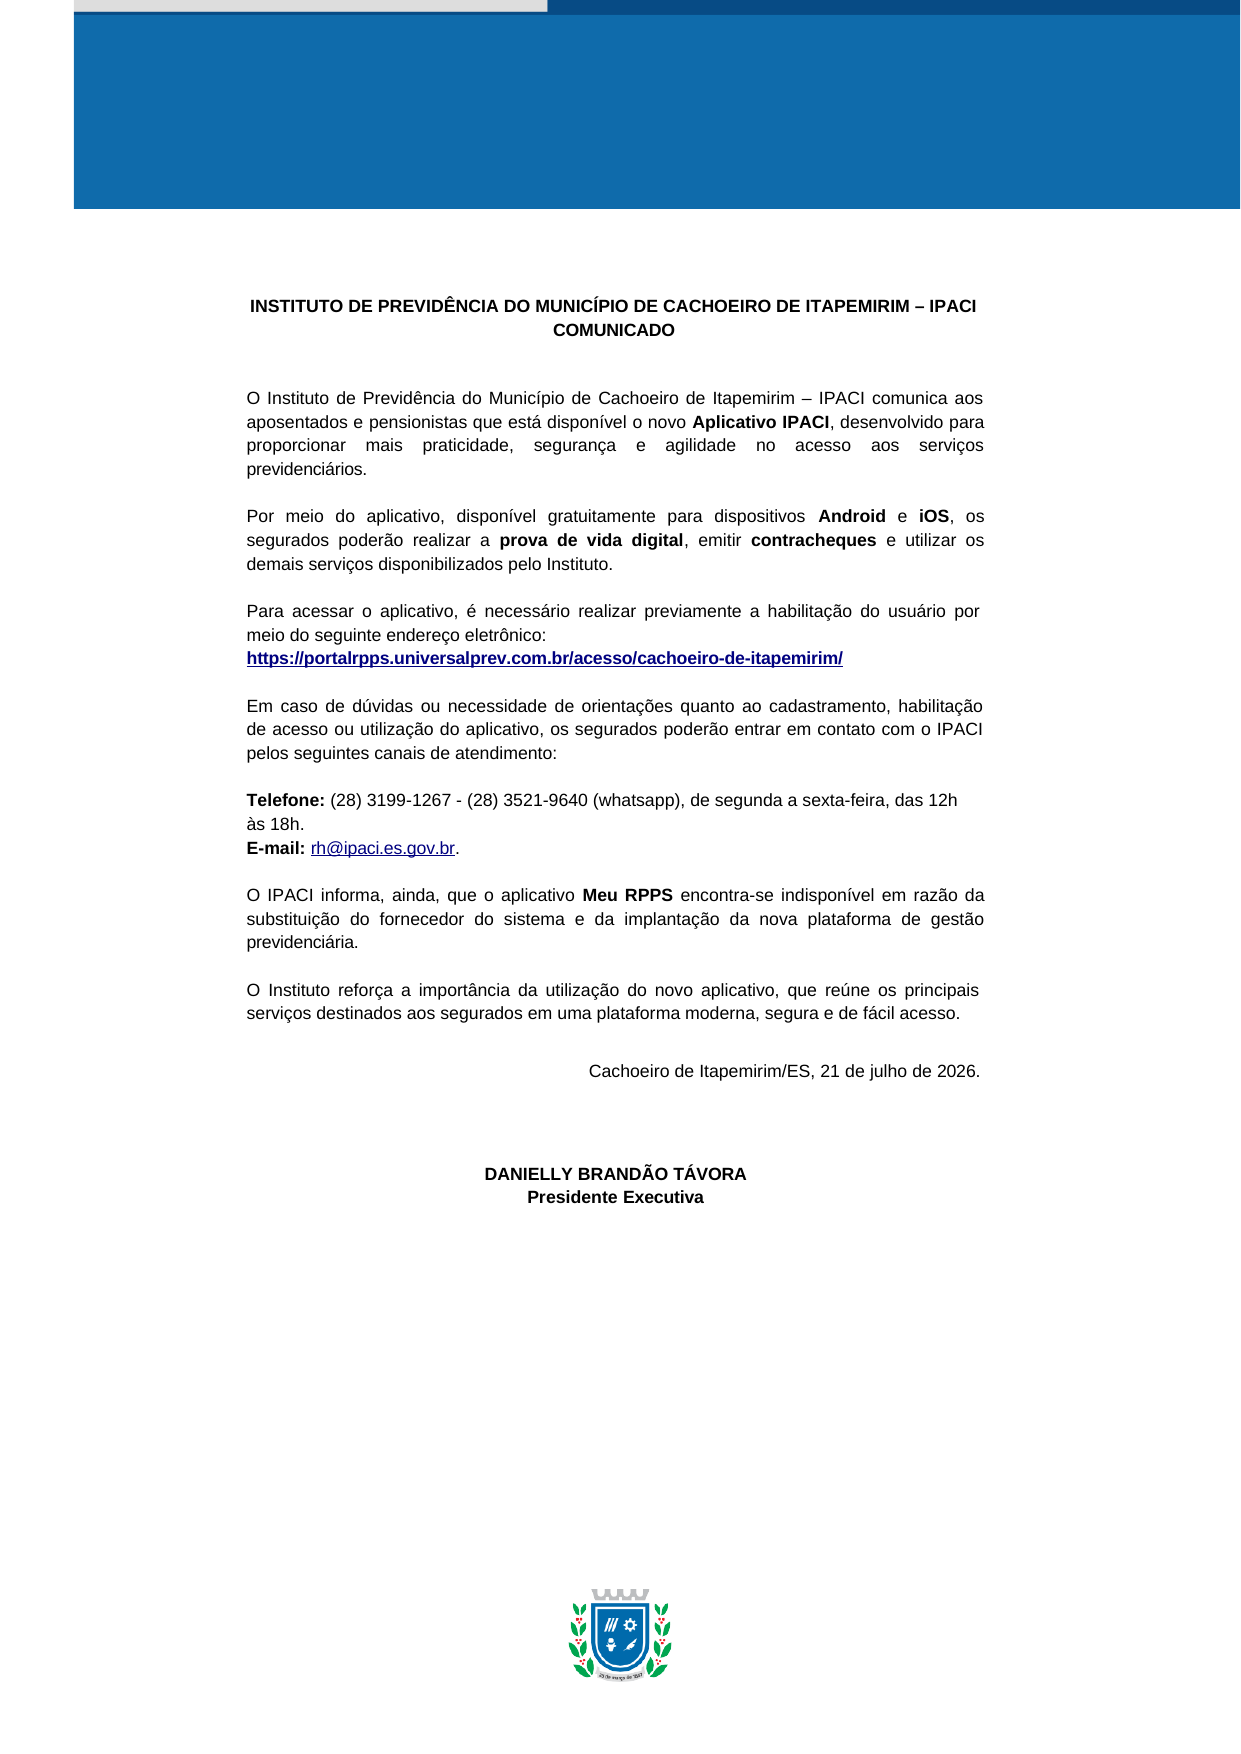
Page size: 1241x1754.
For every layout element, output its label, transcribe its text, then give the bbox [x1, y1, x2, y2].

text Por meio do aplicativo, disponível gratuitamente para dispositivos Android e iOS, os segurados poderão realizar a prova de vida digital, emitir contracheques e utilizar os demais serviços disponibilizados pelo Instituto. [246, 506, 985, 574]
text Presidente Executiva [59, 1187, 1172, 1207]
text Para acessar o aplicativo, é necessário realizar previamente a habilitação do usuário por meio do seguinte endereço eletrônico: https://portalrpps.universalprev.com.br/acesso/cachoeiro-de-itapemirim/ [246, 601, 984, 668]
picture [568, 1589, 672, 1682]
text Cachoeiro de Itapemirim/ES, 21 de julho de 2026. [589, 1061, 1240, 1081]
text E-mail: rh@ipaci.es.gov.br. [246, 837, 1240, 858]
text O Instituto de Previdência do Município de Cachoeiro de Itapemirim – IPACI comunica aos aposentados e pensionistas que está disponível o novo Aplicativo IPACI, desenvolvido para proporcionar mais praticidade, segurança e agilidade no acesso aos serviços previdenciários. [246, 388, 984, 479]
text Telefone: (28) 3199-1267 - (28) 3521-9640 (whatsapp), de segunda a sexta-feira, das 12h às 18h. [246, 790, 972, 834]
text O Instituto reforça a importância da utilização do novo aplicativo, que reúne os principais serviços destinados aos segurados em uma plataforma moderna, segura e de fácil acesso. [246, 979, 989, 1023]
text O IPACI informa, ainda, que o aplicativo Meu RPPS encontra-se indisponível em razão da substituição do fornecedor do sistema e da implantação da nova plataforma de gestão previdenciária. [246, 885, 985, 952]
subtitle DANIELLY BRANDÃO TÁVORA [59, 1163, 1172, 1184]
picture [73, 0, 1241, 209]
text Em caso de dúvidas ou necessidade de orientações quanto ao cadastramento, habilitação de acesso ou utilização do aplicativo, os segurados poderão entrar em contato com o IPACI pelos seguintes canais de atendimento: [246, 695, 984, 763]
subtitle INSTITUTO DE PREVIDÊNCIA DO MUNICÍPIO DE CACHOEIRO DE ITAPEMIRIM – IPACI COMUNICADO [250, 296, 989, 340]
